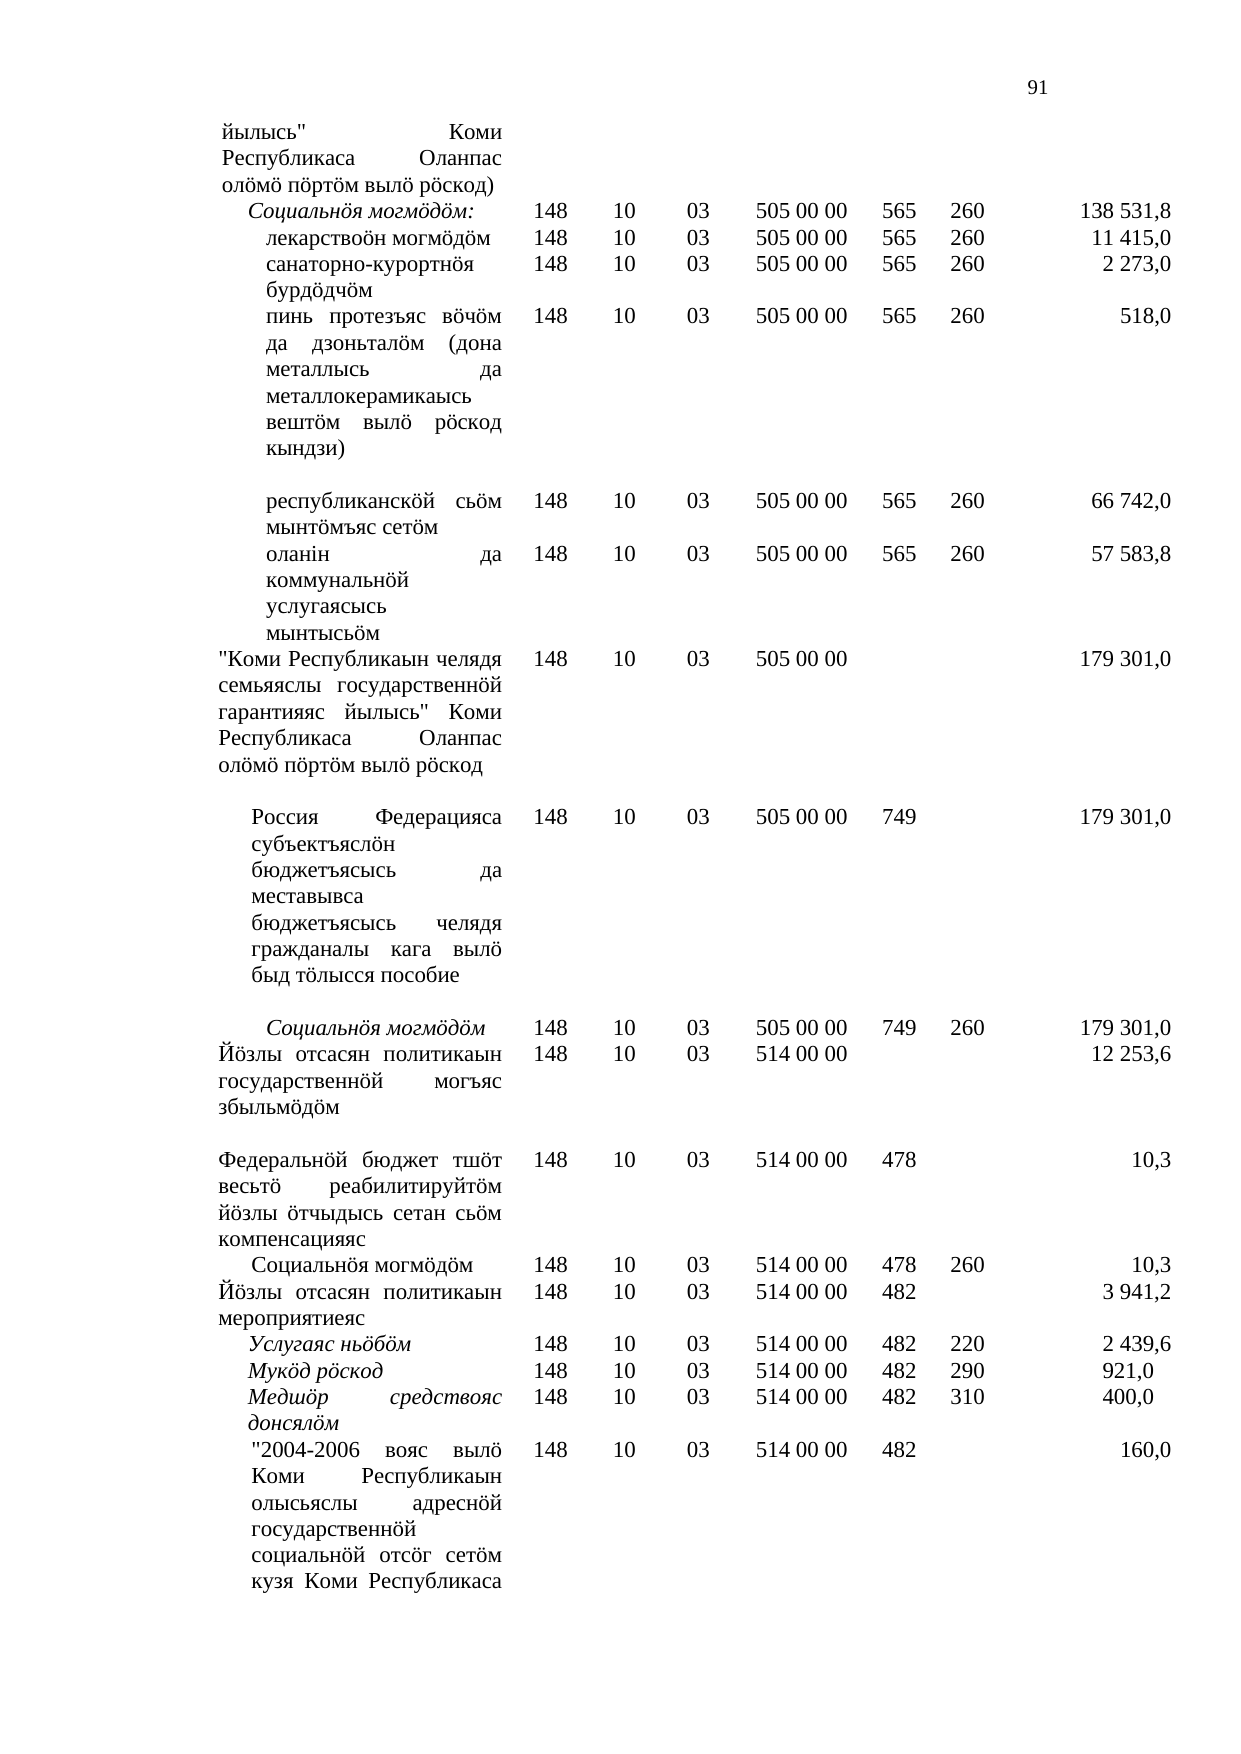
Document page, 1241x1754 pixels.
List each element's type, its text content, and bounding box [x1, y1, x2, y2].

table_cell [868, 645, 930, 803]
table_cell [930, 1278, 1004, 1330]
table_cell [1183, 1251, 1227, 1278]
table_cell [1183, 1383, 1227, 1436]
table_cell [1183, 1357, 1227, 1383]
table_cell 310 [930, 1383, 1004, 1436]
table_cell 10 [587, 1357, 661, 1383]
table_cell [1183, 1041, 1227, 1146]
table_cell 505 00 00 [735, 803, 868, 1014]
table_cell [930, 803, 1004, 1014]
table_cell 03 [661, 487, 735, 540]
table_cell 565 [868, 303, 930, 487]
table_cell 260 [930, 1014, 1004, 1041]
table_cell Социальнöя могмöдöм [207, 1014, 513, 1041]
table_cell [868, 1041, 930, 1146]
table_cell 505 00 00 [735, 250, 868, 303]
table_cell 514 00 00 [735, 1436, 868, 1594]
table_cell 179 301,0 [1004, 645, 1182, 803]
table_cell 03 [661, 250, 735, 303]
table_cell Услугаяс ньöбöм [207, 1330, 513, 1357]
table_cell 148 [513, 645, 587, 803]
table_cell [930, 1041, 1004, 1146]
table_cell [930, 1146, 1004, 1251]
table_cell 148 [513, 1383, 587, 1436]
table_cell 03 [661, 1014, 735, 1041]
table_cell [1183, 1278, 1227, 1330]
table_cell 10 [587, 303, 661, 487]
table_cell 10 [587, 540, 661, 645]
table_cell Россия Федерацияса субъектъяслöн бюджетъясысь да меставывса бюджетъясысь челядя гражданалы кага вылö быд тöлысся пособие [207, 803, 513, 1014]
table_cell 03 [661, 1146, 735, 1251]
table_cell Мукöд рöскод [207, 1357, 513, 1383]
table_cell 482 [868, 1383, 930, 1436]
table_cell Социальнöя могмöдöм [207, 1251, 513, 1278]
table_cell 10 [587, 1383, 661, 1436]
table_cell [1183, 224, 1227, 250]
table_cell 10 [587, 1146, 661, 1251]
table_cell 260 [930, 303, 1004, 487]
table_cell 260 [930, 197, 1004, 223]
table_cell 505 00 00 [735, 224, 868, 250]
table_cell 160,0 [1004, 1436, 1182, 1594]
table_cell [587, 118, 661, 197]
table_cell [1183, 487, 1227, 540]
table_cell 514 00 00 [735, 1357, 868, 1383]
table_cell 148 [513, 224, 587, 250]
table_cell [513, 118, 587, 197]
table_cell [868, 118, 930, 197]
table_cell 10 [587, 645, 661, 803]
table_cell 749 [868, 803, 930, 1014]
table_cell 518,0 [1004, 303, 1182, 487]
table_cell 482 [868, 1330, 930, 1357]
table_cell 148 [513, 487, 587, 540]
table_cell 3 941,2 [1004, 1278, 1182, 1330]
table_cell 03 [661, 1383, 735, 1436]
table_cell 400,0 [1004, 1383, 1182, 1436]
table_cell 514 00 00 [735, 1383, 868, 1436]
table_cell 514 00 00 [735, 1251, 868, 1278]
table_cell 148 [513, 1041, 587, 1146]
table_cell 514 00 00 [735, 1146, 868, 1251]
table_cell [1183, 250, 1227, 303]
table_cell 03 [661, 224, 735, 250]
table_cell 03 [661, 303, 735, 487]
table_cell 10 [587, 1041, 661, 1146]
table_cell [1183, 303, 1227, 487]
table_cell 03 [661, 803, 735, 1014]
table_cell 03 [661, 1278, 735, 1330]
table_cell [1183, 1146, 1227, 1251]
table_cell 10 [587, 1436, 661, 1594]
table_cell [1183, 1330, 1227, 1357]
table_cell 482 [868, 1278, 930, 1330]
table_cell 478 [868, 1146, 930, 1251]
table_cell [1183, 197, 1227, 223]
table_cell санаторно-курортнöя бурдöдчöм [207, 250, 513, 303]
table_cell 148 [513, 197, 587, 223]
table_cell [1183, 1014, 1227, 1041]
table_cell 148 [513, 1436, 587, 1594]
table_cell 260 [930, 250, 1004, 303]
table_cell [1183, 803, 1227, 1014]
table_cell [930, 118, 1004, 197]
table_cell "2004-2006 вояс вылö Коми Республикаын олысьяслы адреснöй государственнöй социальнöй отсöг сетöм кузя Коми Республикаса [207, 1436, 513, 1594]
table_cell 57 583,8 [1004, 540, 1182, 645]
table_cell 260 [930, 1251, 1004, 1278]
table_cell 148 [513, 803, 587, 1014]
table_cell 514 00 00 [735, 1278, 868, 1330]
table_cell 565 [868, 487, 930, 540]
table_cell 148 [513, 1357, 587, 1383]
table_cell 505 00 00 [735, 197, 868, 223]
table_cell 478 [868, 1251, 930, 1278]
table_cell 749 [868, 1014, 930, 1041]
table_cell 12 253,6 [1004, 1041, 1182, 1146]
table_cell 03 [661, 1330, 735, 1357]
table_cell 10 [587, 487, 661, 540]
table_cell 148 [513, 1146, 587, 1251]
table_cell [1183, 1436, 1227, 1594]
table_cell 10 [587, 1251, 661, 1278]
table_cell 505 00 00 [735, 645, 868, 803]
table_cell 138 531,8 [1004, 197, 1182, 223]
table_cell 148 [513, 1251, 587, 1278]
table_cell "Коми Республикаын челядя семьяяслы государственнöй гарантияяс йылысь" Коми Республикаса Оланпас олöмö пöртöм вылö рöскод [207, 645, 513, 803]
table_cell 921,0 [1004, 1357, 1182, 1383]
table_cell 03 [661, 1251, 735, 1278]
table_cell 03 [661, 645, 735, 803]
table_cell Йöзлы отсасян политикаын государственнöй могъяс збыльмöдöм [207, 1041, 513, 1146]
table_cell 148 [513, 1330, 587, 1357]
table_cell Федеральнöй бюджет тшöт весьтö реабилитируйтöм йöзлы öтчыдысь сетан сьöм компенсацияяс [207, 1146, 513, 1251]
table_cell Социальнöя могмöдöм: [207, 197, 513, 223]
table_cell 505 00 00 [735, 487, 868, 540]
table_cell [1183, 645, 1227, 803]
table_cell 03 [661, 1357, 735, 1383]
table_cell 148 [513, 540, 587, 645]
table_cell 565 [868, 250, 930, 303]
table_cell 66 742,0 [1004, 487, 1182, 540]
table_cell 10 [587, 803, 661, 1014]
table_cell 03 [661, 1436, 735, 1594]
table_cell 148 [513, 250, 587, 303]
table_cell 179 301,0 [1004, 803, 1182, 1014]
table_cell пинь протезъяс вöчöм да дзоньталöм (дона металлысь да металлокерамикаысь вештöм вылö рöскод кындзи) [207, 303, 513, 487]
table_cell 505 00 00 [735, 1014, 868, 1041]
table_cell [735, 118, 868, 197]
table_cell 565 [868, 197, 930, 223]
table_cell 514 00 00 [735, 1330, 868, 1357]
table_cell 260 [930, 224, 1004, 250]
table_cell Медшöр средствояс донсялöм [207, 1383, 513, 1436]
table_cell [930, 1436, 1004, 1594]
table_cell 10 [587, 1330, 661, 1357]
table_cell [661, 118, 735, 197]
table_cell 260 [930, 487, 1004, 540]
table_cell 10,3 [1004, 1251, 1182, 1278]
table_cell 260 [930, 540, 1004, 645]
table_cell [1183, 118, 1227, 197]
table_cell [1004, 118, 1182, 197]
table_cell [930, 645, 1004, 803]
table_cell [1183, 540, 1227, 645]
table_cell оланiн да коммунальнöй услугаясысь мынтысьöм [207, 540, 513, 645]
table_cell 148 [513, 303, 587, 487]
table_cell 148 [513, 1278, 587, 1330]
table_cell 505 00 00 [735, 540, 868, 645]
table_cell 03 [661, 1041, 735, 1146]
table_cell 10 [587, 197, 661, 223]
table_cell 2 439,6 [1004, 1330, 1182, 1357]
table_cell 10,3 [1004, 1146, 1182, 1251]
table_cell 10 [587, 1278, 661, 1330]
table_cell 03 [661, 197, 735, 223]
table_cell 148 [513, 1014, 587, 1041]
table_cell 505 00 00 [735, 303, 868, 487]
table_cell 10 [587, 250, 661, 303]
table_cell 565 [868, 540, 930, 645]
table_cell 290 [930, 1357, 1004, 1383]
table_cell 179 301,0 [1004, 1014, 1182, 1041]
table_cell 220 [930, 1330, 1004, 1357]
table_cell лекарствоöн могмöдöм [207, 224, 513, 250]
table_cell 514 00 00 [735, 1041, 868, 1146]
table_cell 11 415,0 [1004, 224, 1182, 250]
table_cell 482 [868, 1357, 930, 1383]
table_cell Йöзлы отсасян политикаын мероприятиеяс [207, 1278, 513, 1330]
table_cell 10 [587, 1014, 661, 1041]
table_cell 2 273,0 [1004, 250, 1182, 303]
table_cell республиканскöй сьöм мынтöмъяс сетöм [207, 487, 513, 540]
table_cell 03 [661, 540, 735, 645]
table_cell йылысь" Коми Республикаса Оланпас олöмö пöртöм вылö рöскод) [207, 118, 513, 197]
table_cell 10 [587, 224, 661, 250]
table_cell 565 [868, 224, 930, 250]
table_cell 482 [868, 1436, 930, 1594]
